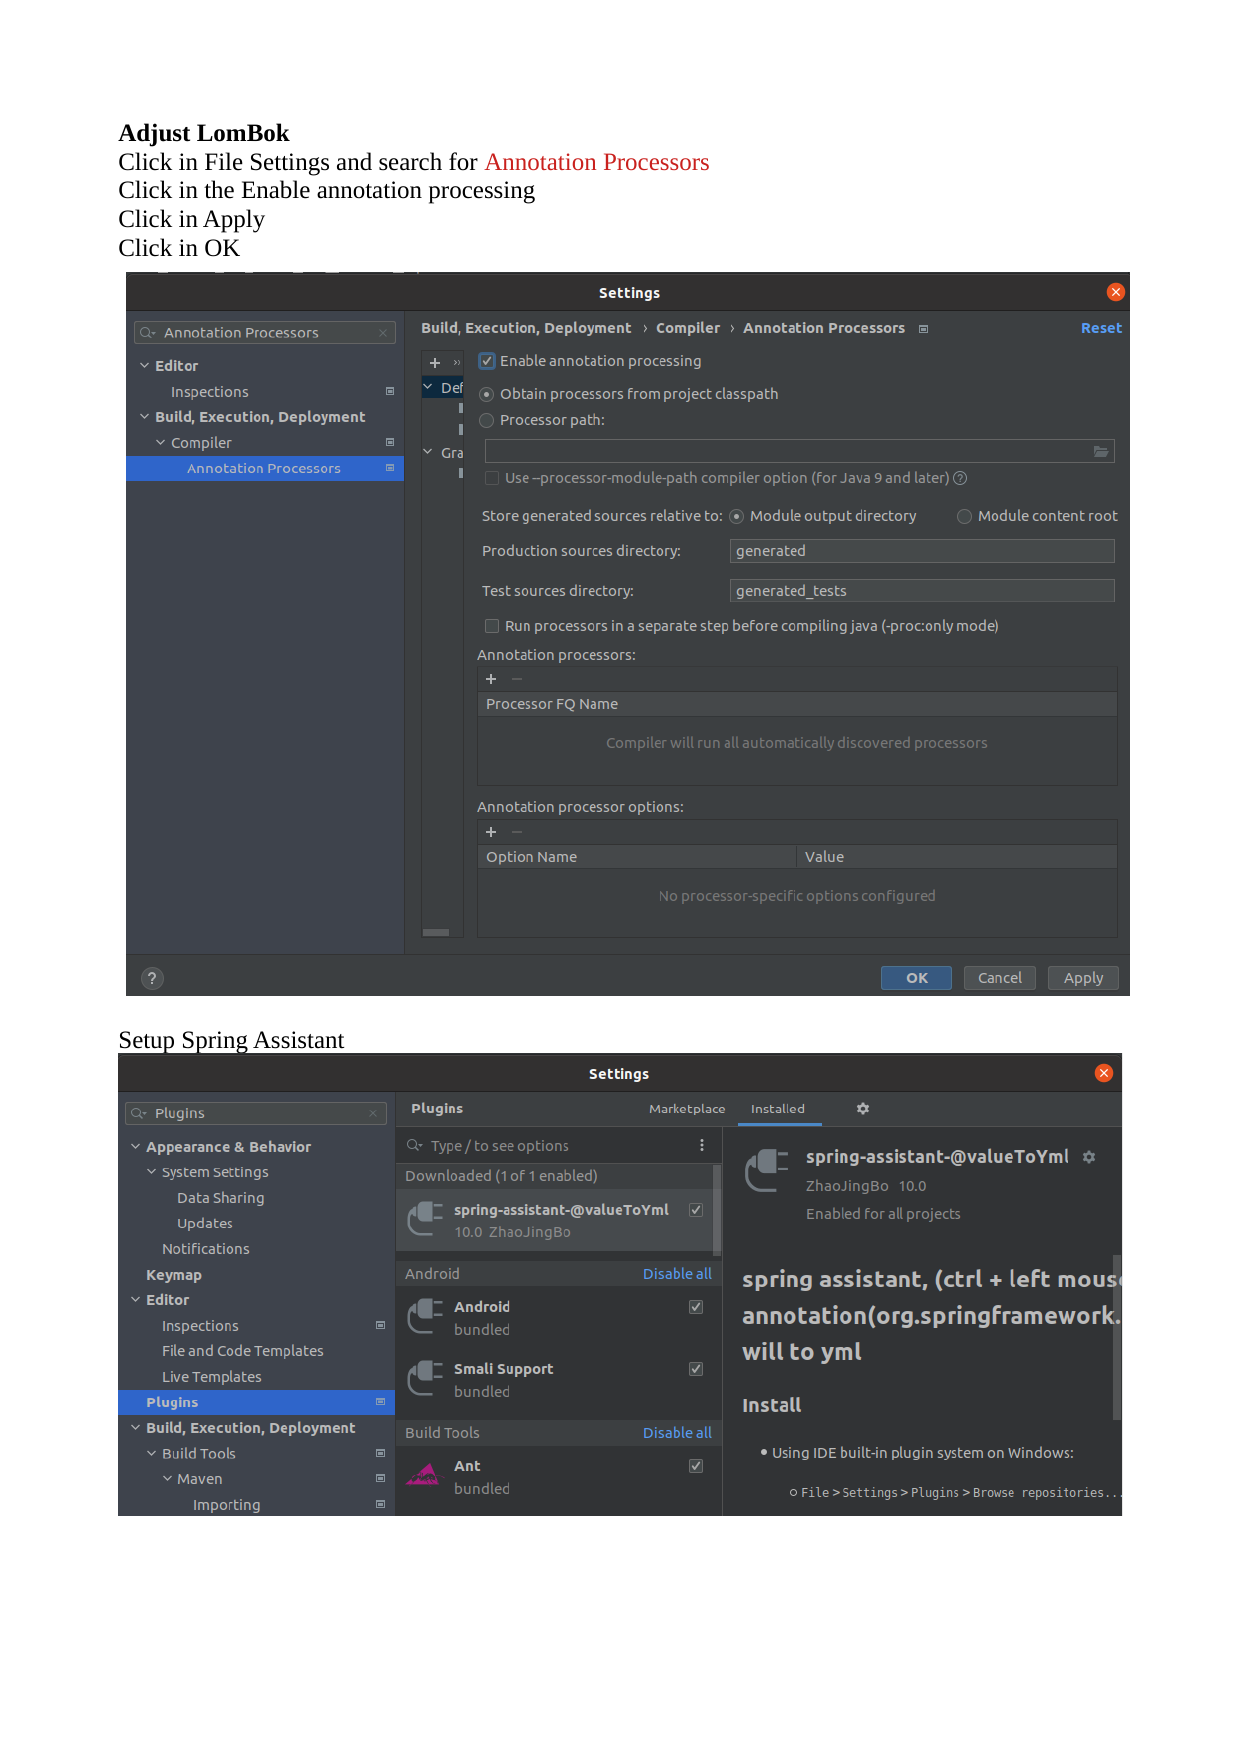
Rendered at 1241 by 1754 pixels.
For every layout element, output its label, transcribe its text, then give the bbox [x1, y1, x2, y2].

text Setup Spring Assistant [118, 1025, 1122, 1053]
picture [118, 1053, 1123, 1516]
text Adjust LomBok [118, 118, 1122, 147]
text Click in Apply [118, 204, 1122, 233]
picture [126, 272, 1130, 996]
text Click in the Enable annotation processing [118, 176, 1122, 204]
text Click in OK [118, 233, 1122, 262]
text Click in File Settings and search for Annotation Processors [118, 147, 1122, 176]
